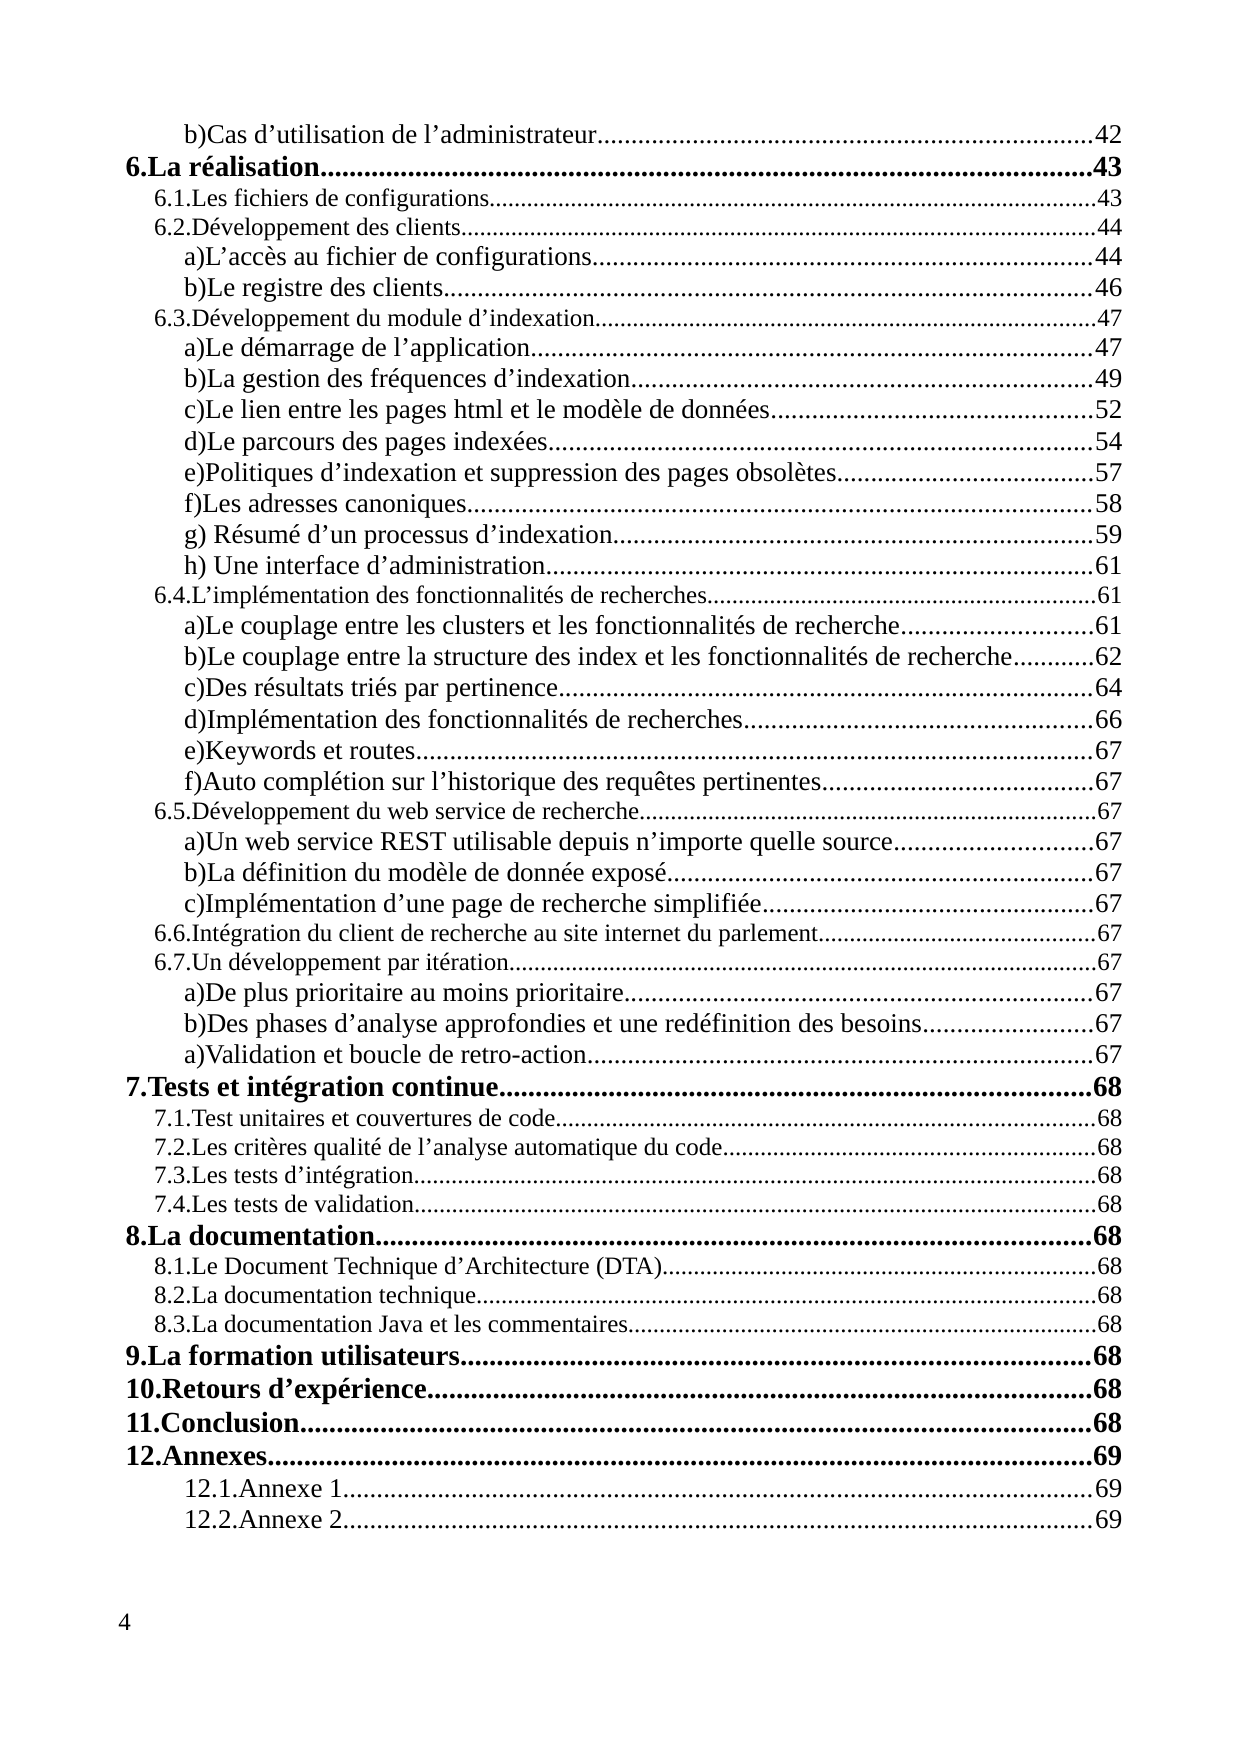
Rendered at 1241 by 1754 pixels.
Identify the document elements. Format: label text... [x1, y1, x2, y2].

text g) Résumé d’un processus d’indexation 59 [177, 518, 1122, 549]
text c)Le lien entre les pages html et le modèle de données 52 [177, 394, 1122, 425]
text a)Le démarrage de l’application 47 [177, 331, 1122, 362]
text 12.2.Annexe 2 69 [177, 1503, 1122, 1534]
text 11.Conclusion 68 [118, 1405, 1122, 1438]
text 6.La réalisation 43 [118, 149, 1122, 183]
text 7.4.Les tests de validation 68 [148, 1189, 1122, 1218]
text 7.3.Les tests d’intégration 68 [148, 1160, 1122, 1189]
text 6.3.Développement du module d’indexation 47 [148, 303, 1122, 331]
text b)Le couplage entre la structure des index et les fonctionnalités de recherche 62 [177, 640, 1122, 672]
text 6.1.Les fichiers de configurations 43 [148, 183, 1122, 212]
text 7.1.Test unitaires et couvertures de code 68 [148, 1103, 1122, 1132]
text f)Auto complétion sur l’historique des requêtes pertinentes 67 [177, 765, 1122, 796]
text 10.Retours d’expérience 68 [118, 1371, 1122, 1405]
text 8.1.Le Document Technique d’Architecture (DTA) 68 [148, 1251, 1122, 1280]
text 7.Tests et intégration continue 68 [118, 1069, 1122, 1103]
text a)Le couplage entre les clusters et les fonctionnalités de recherche 61 [177, 609, 1122, 640]
text e)Keywords et routes 67 [177, 734, 1122, 765]
text a)De plus prioritaire au moins prioritaire 67 [177, 976, 1122, 1007]
text b)Cas d’utilisation de l’administrateur 42 [177, 118, 1122, 149]
text 7.2.Les critères qualité de l’analyse automatique du code 68 [148, 1132, 1122, 1160]
text 6.4.L’implémentation des fonctionnalités de recherches 61 [148, 581, 1122, 609]
text 6.5.Développement du web service de recherche 67 [148, 796, 1122, 825]
text 8.3.La documentation Java et les commentaires 68 [148, 1309, 1122, 1338]
text d)Le parcours des pages indexées 54 [177, 425, 1122, 456]
text b)Des phases d’analyse approfondies et une redéfinition des besoins 67 [177, 1007, 1122, 1038]
text c)Des résultats triés par pertinence 64 [177, 672, 1122, 703]
text 12.1.Annexe 1 69 [177, 1472, 1122, 1503]
text c)Implémentation d’une page de recherche simplifiée 67 [177, 887, 1122, 918]
text 6.2.Développement des clients 44 [148, 212, 1122, 240]
text h) Une interface d’administration 61 [177, 549, 1122, 581]
text f)Les adresses canoniques 58 [177, 487, 1122, 518]
text 6.7.Un développement par itération 67 [148, 947, 1122, 976]
text a)Un web service REST utilisable depuis n’importe quelle source 67 [177, 825, 1122, 856]
text 8.2.La documentation technique 68 [148, 1280, 1122, 1309]
text a)Validation et boucle de retro-action 67 [177, 1038, 1122, 1069]
text b)Le registre des clients 46 [177, 271, 1122, 303]
text b)La définition du modèle de donnée exposé 67 [177, 856, 1122, 887]
text e)Politiques d’indexation et suppression des pages obsolètes 57 [177, 456, 1122, 487]
text 6.6.Intégration du client de recherche au site internet du parlement 67 [148, 918, 1122, 947]
text 8.La documentation 68 [118, 1218, 1122, 1251]
text a)L’accès au fichier de configurations 44 [177, 240, 1122, 271]
text d)Implémentation des fonctionnalités de recherches 66 [177, 703, 1122, 734]
text 9.La formation utilisateurs 68 [118, 1338, 1122, 1371]
text b)La gestion des fréquences d’indexation 49 [177, 362, 1122, 394]
text 12.Annexes 69 [118, 1438, 1122, 1472]
